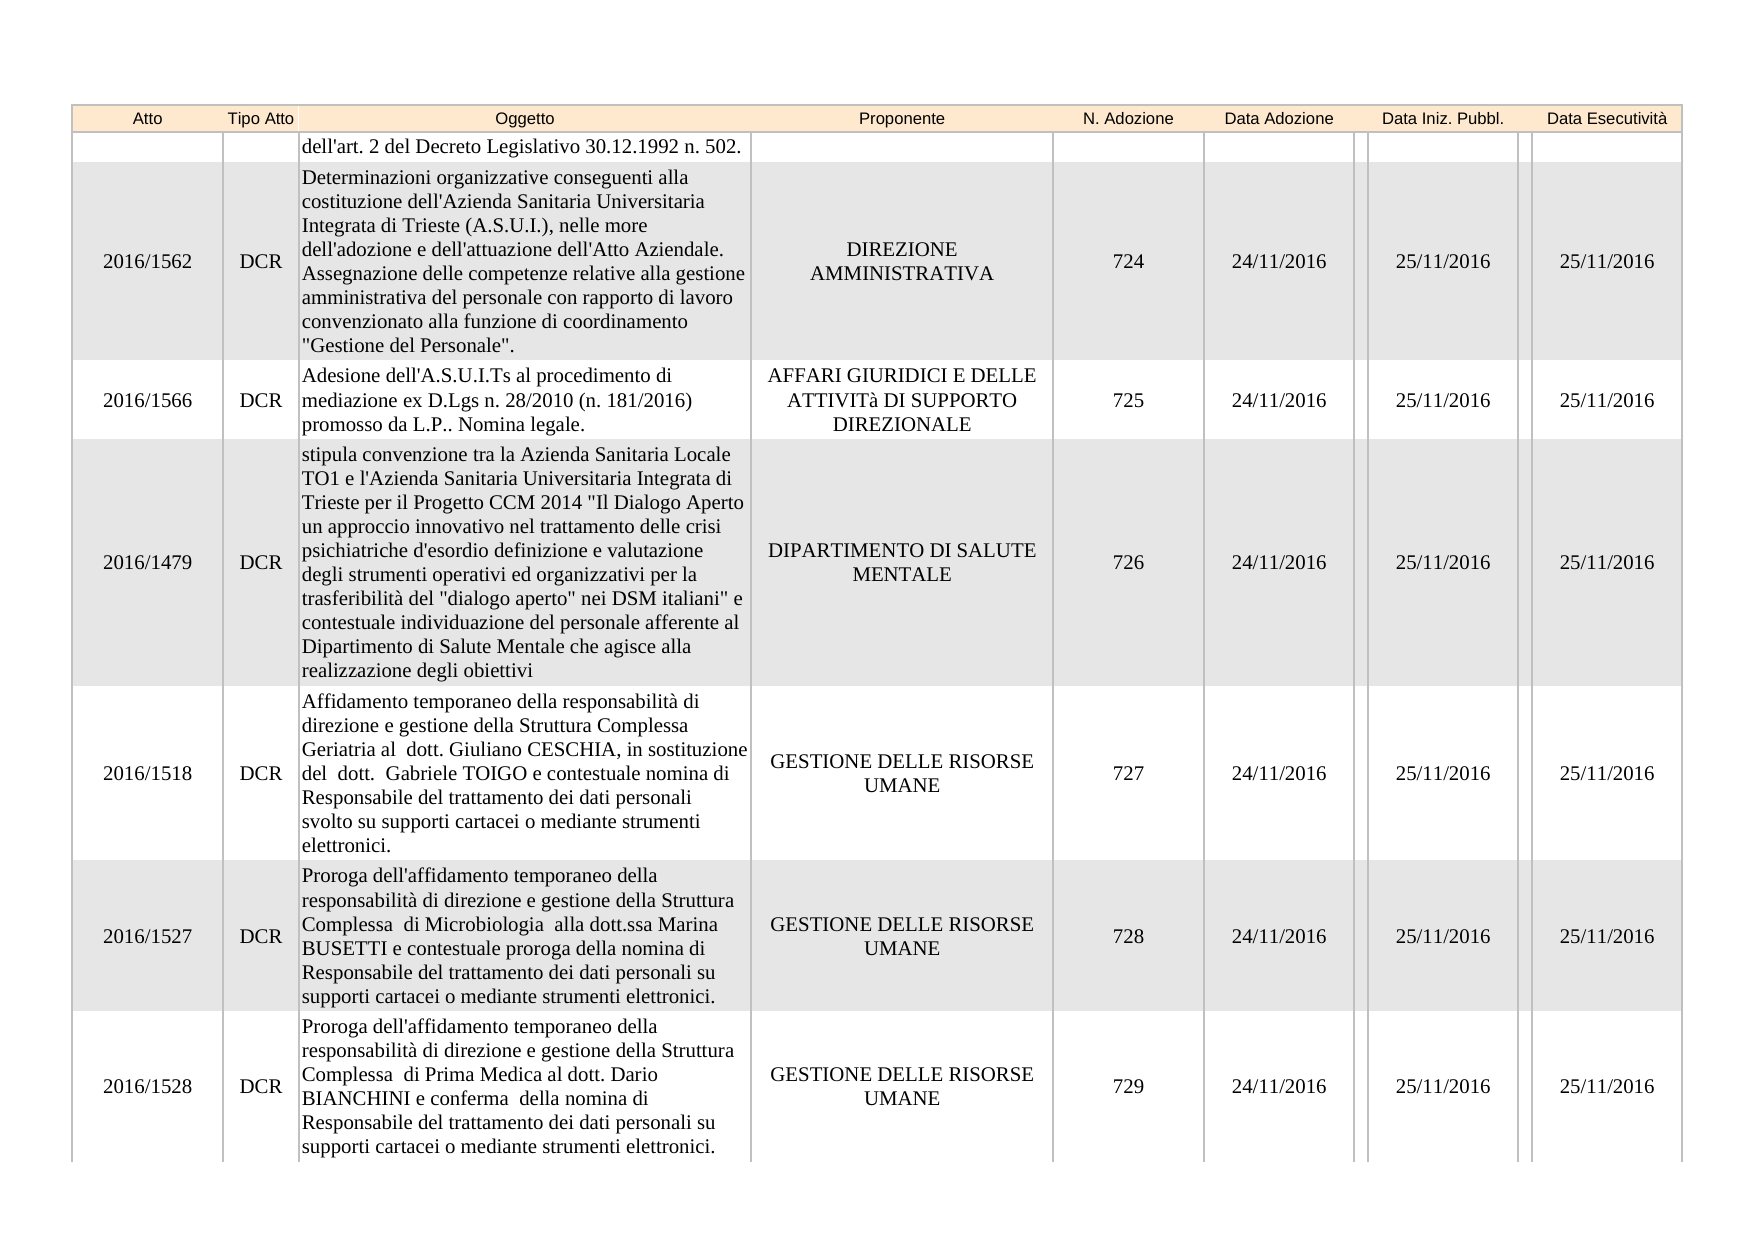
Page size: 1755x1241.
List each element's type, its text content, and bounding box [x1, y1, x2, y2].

table_cell 2016/1527 [73, 860, 222, 1011]
table_cell 24/11/2016 [1205, 439, 1353, 686]
table_cell [73, 133, 222, 162]
table_cell [1054, 133, 1203, 162]
table_cell 2016/1562 [73, 162, 222, 360]
table_cell [1519, 860, 1531, 1011]
table_cell 2016/1566 [73, 360, 222, 439]
table_header Oggetto [299, 106, 751, 131]
table_cell 729 [1054, 1011, 1203, 1162]
table_cell [1519, 360, 1531, 439]
table_cell [1355, 860, 1367, 1011]
table_cell 25/11/2016 [1533, 439, 1681, 686]
table_cell [1533, 133, 1681, 162]
table_cell 2016/1518 [73, 686, 222, 860]
table_cell [1519, 439, 1531, 686]
table_cell 725 [1054, 360, 1203, 439]
table_cell Affidamento temporaneo della responsabilità di direzione e gestione della Struttura Complessa Geriatria al dott. Giuliano CESCHIA, in sostituzione del dott. Gabriele TOIGO e contestuale nomina di Responsabile del trattamento dei dati personali svolto su supporti cartacei o mediante strumenti elettronici. [300, 686, 750, 860]
table_header Tipo Atto [223, 106, 298, 131]
table_header N. Adozione [1053, 106, 1204, 131]
table_cell 25/11/2016 [1369, 360, 1517, 439]
table_header Data Esecutività [1532, 106, 1681, 131]
table_cell GESTIONE DELLE RISORSE UMANE [752, 686, 1052, 860]
table_cell DCR [224, 860, 298, 1011]
table_cell DIREZIONE AMMINISTRATIVA [752, 162, 1052, 360]
table_cell [1355, 360, 1367, 439]
table_cell stipula convenzione tra la Azienda Sanitaria Locale TO1 e l'Azienda Sanitaria Universitaria Integrata di Trieste per il Progetto CCM 2014 "Il Dialogo Aperto un approccio innovativo nel trattamento delle crisi psichiatriche d'esordio definizione e valutazione degli strumenti operativi ed organizzativi per la trasferibilità del "dialogo aperto" nei DSM italiani" e contestuale individuazione del personale afferente al Dipartimento di Salute Mentale che agisce alla realizzazione degli obiettivi [300, 439, 750, 686]
table_header Data Adozione [1204, 106, 1354, 131]
table_cell 728 [1054, 860, 1203, 1011]
table_header Atto [73, 106, 223, 131]
table_cell [752, 133, 1052, 162]
table_cell 726 [1054, 439, 1203, 686]
table_cell 25/11/2016 [1369, 686, 1517, 860]
table_cell 25/11/2016 [1533, 860, 1681, 1011]
table_cell Adesione dell'A.S.U.I.Ts al procedimento di mediazione ex D.Lgs n. 28/2010 (n. 181/2016) promosso da L.P.. Nomina legale. [300, 360, 750, 439]
table_header [1354, 106, 1368, 131]
table_cell 2016/1479 [73, 439, 222, 686]
table_cell GESTIONE DELLE RISORSE UMANE [752, 1011, 1052, 1162]
table_cell 25/11/2016 [1533, 686, 1681, 860]
table_header [1518, 106, 1532, 131]
table_cell 25/11/2016 [1533, 162, 1681, 360]
table_cell 24/11/2016 [1205, 860, 1353, 1011]
table_cell DCR [224, 686, 298, 860]
table_cell [1355, 686, 1367, 860]
table_cell 24/11/2016 [1205, 162, 1353, 360]
table_cell 2016/1528 [73, 1011, 222, 1162]
table_cell 24/11/2016 [1205, 360, 1353, 439]
table_header Proponente [751, 106, 1053, 131]
table_cell 24/11/2016 [1205, 1011, 1353, 1162]
table_cell [1519, 1011, 1531, 1162]
table_cell 724 [1054, 162, 1203, 360]
table_cell [1369, 133, 1517, 162]
table_cell [1355, 1011, 1367, 1162]
table_cell DCR [224, 360, 298, 439]
table_cell [1519, 133, 1531, 162]
table_header Data Iniz. Pubbl. [1368, 106, 1518, 131]
table_cell 25/11/2016 [1369, 1011, 1517, 1162]
table_cell DCR [224, 1011, 298, 1162]
table_cell [1355, 162, 1367, 360]
table_cell 24/11/2016 [1205, 686, 1353, 860]
table_cell [1355, 133, 1367, 162]
table_cell [1355, 439, 1367, 686]
table_cell Proroga dell'affidamento temporaneo della responsabilità di direzione e gestione della Struttura Complessa di Microbiologia alla dott.ssa Marina BUSETTI e contestuale proroga della nomina di Responsabile del trattamento dei dati personali su supporti cartacei o mediante strumenti elettronici. [300, 860, 750, 1011]
table_cell 25/11/2016 [1369, 162, 1517, 360]
table_cell DCR [224, 162, 298, 360]
table_cell dell'art. 2 del Decreto Legislativo 30.12.1992 n. 502. [300, 133, 750, 162]
table_cell AFFARI GIURIDICI E DELLE ATTIVITà DI SUPPORTO DIREZIONALE [752, 360, 1052, 439]
table_cell 25/11/2016 [1369, 439, 1517, 686]
table_cell DCR [224, 439, 298, 686]
table_cell Determinazioni organizzative conseguenti alla costituzione dell'Azienda Sanitaria Universitaria Integrata di Trieste (A.S.U.I.), nelle more dell'adozione e dell'attuazione dell'Atto Aziendale. Assegnazione delle competenze relative alla gestione amministrativa del personale con rapporto di lavoro convenzionato alla funzione di coordinamento "Gestione del Personale". [300, 162, 750, 360]
table_cell DIPARTIMENTO DI SALUTE MENTALE [752, 439, 1052, 686]
table_cell 25/11/2016 [1533, 1011, 1681, 1162]
table_cell Proroga dell'affidamento temporaneo della responsabilità di direzione e gestione della Struttura Complessa di Prima Medica al dott. Dario BIANCHINI e conferma della nomina di Responsabile del trattamento dei dati personali su supporti cartacei o mediante strumenti elettronici. [300, 1011, 750, 1162]
table_cell [1519, 686, 1531, 860]
table_cell 727 [1054, 686, 1203, 860]
table_cell [1519, 162, 1531, 360]
table_cell 25/11/2016 [1369, 860, 1517, 1011]
table_cell [224, 133, 298, 162]
table_cell [1205, 133, 1353, 162]
table_cell 25/11/2016 [1533, 360, 1681, 439]
table_cell GESTIONE DELLE RISORSE UMANE [752, 860, 1052, 1011]
